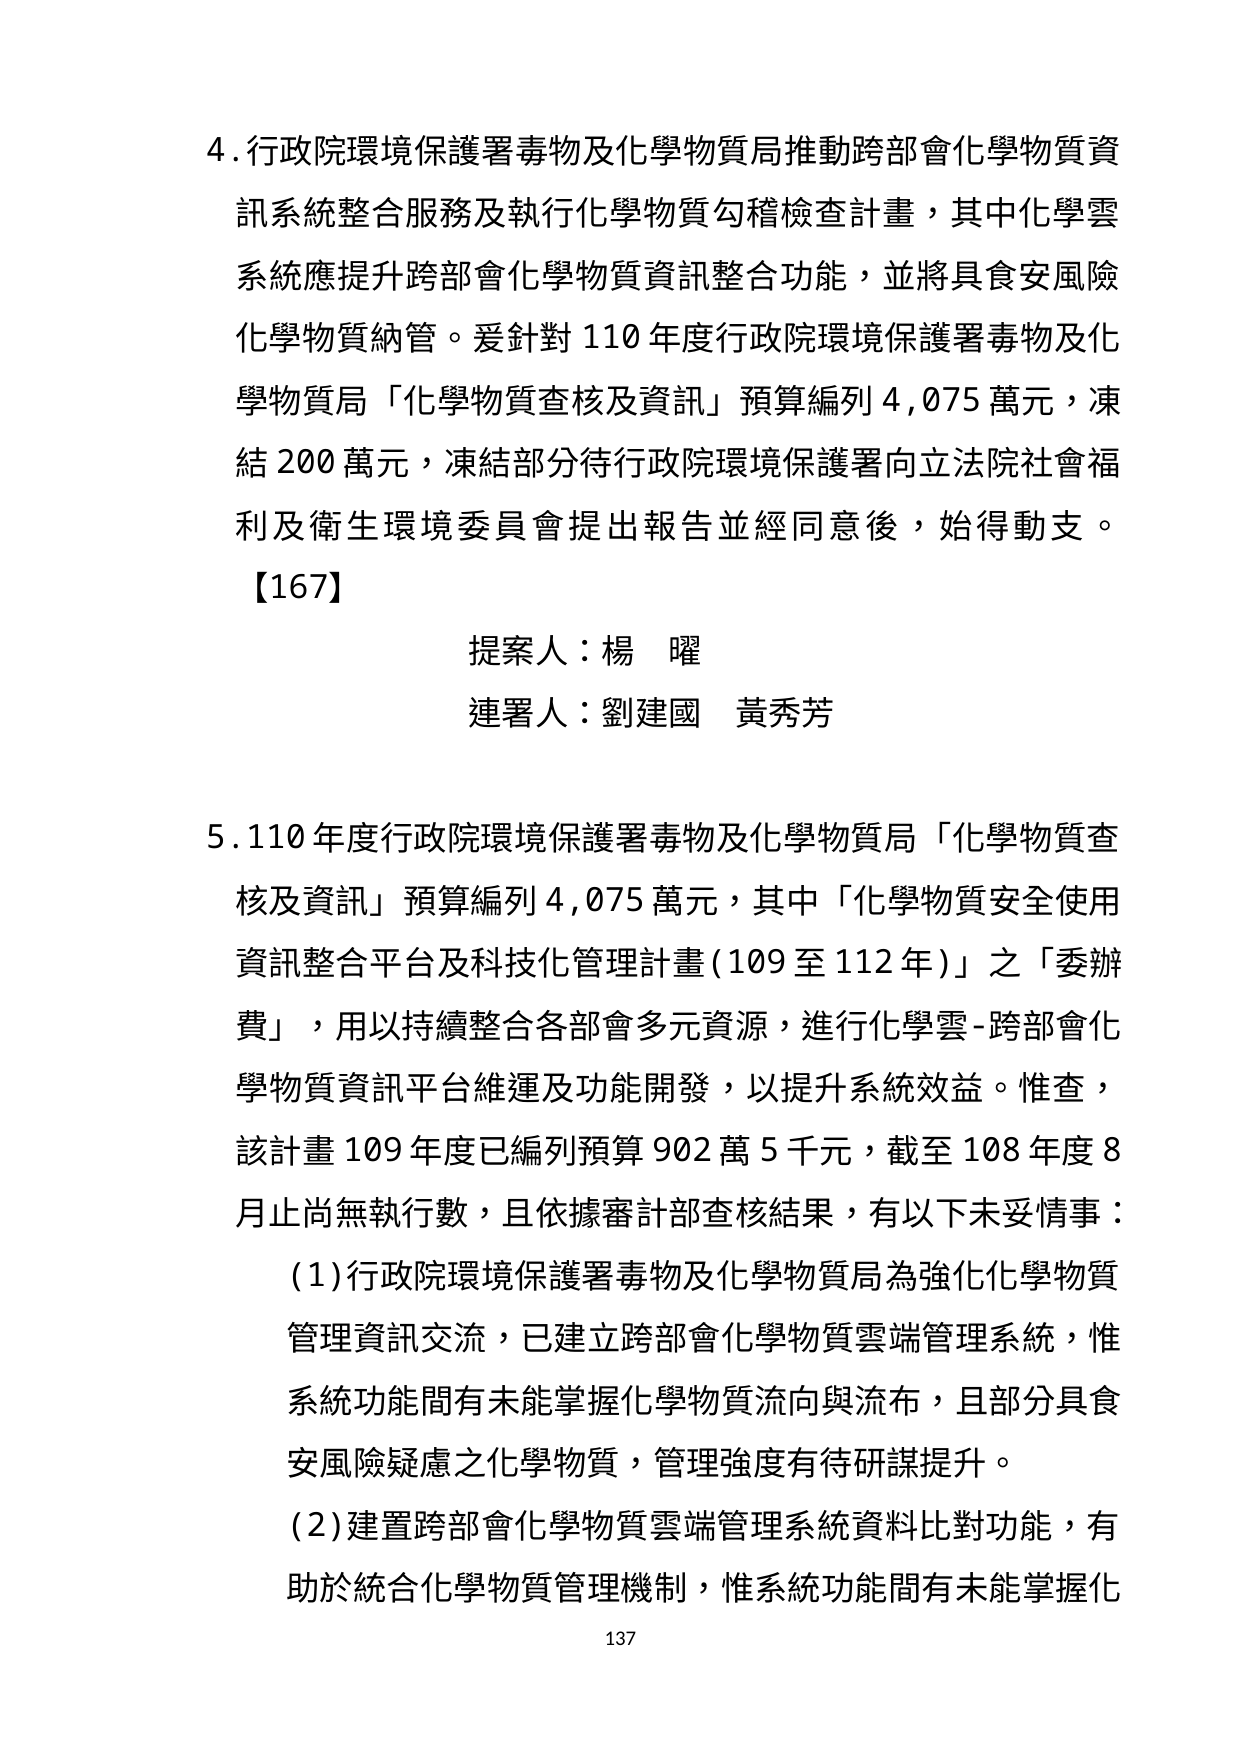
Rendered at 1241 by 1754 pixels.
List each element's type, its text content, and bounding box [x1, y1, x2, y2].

text (1)行政院環境保護署毒物及化學物質局為強化化學物質管理資訊交流，已建立跨部會化學物質雲端管理系統，惟系統功能間有未能掌握化學物質流向與流布，且部分具食安風險疑慮之化學物質，管理強度有待研謀提升。 [286, 1232, 1122, 1482]
text 5.110年度行政院環境保護署毒物及化學物質局「化學物質查核及資訊」預算編列4,075萬元，其中「化學物質安全使用資訊整合平台及科技化管理計畫(109至112年)」之「委辦費」，用以持續整合各部會多元資源，進行化學雲-跨部會化學物質資訊平台維運及功能開發，以提升系統效益。惟查，該計畫109年度已編列預算902萬5千元，截至108年度8月止尚無執行數，且依據審計部查核結果，有以下未妥情事： [206, 794, 1122, 1232]
text 提案人：楊 曜 [468, 607, 1122, 669]
text (2)建置跨部會化學物質雲端管理系統資料比對功能，有助於統合化學物質管理機制，惟系統功能間有未能掌握化 [286, 1482, 1122, 1607]
text 連署人：劉建國 黃秀芳 [468, 669, 1122, 732]
text 4.行政院環境保護署毒物及化學物質局推動跨部會化學物質資訊系統整合服務及執行化學物質勾稽檢查計畫，其中化學雲系統應提升跨部會化學物質資訊整合功能，並將具食安風險化學物質納管。爰針對110年度行政院環境保護署毒物及化學物質局「化學物質查核及資訊」預算編列4,075萬元，凍結200萬元，凍結部分待行政院環境保護署向立法院社會福利及衛生環境委員會提出報告並經同意後，始得動支。【167】 [206, 107, 1122, 607]
